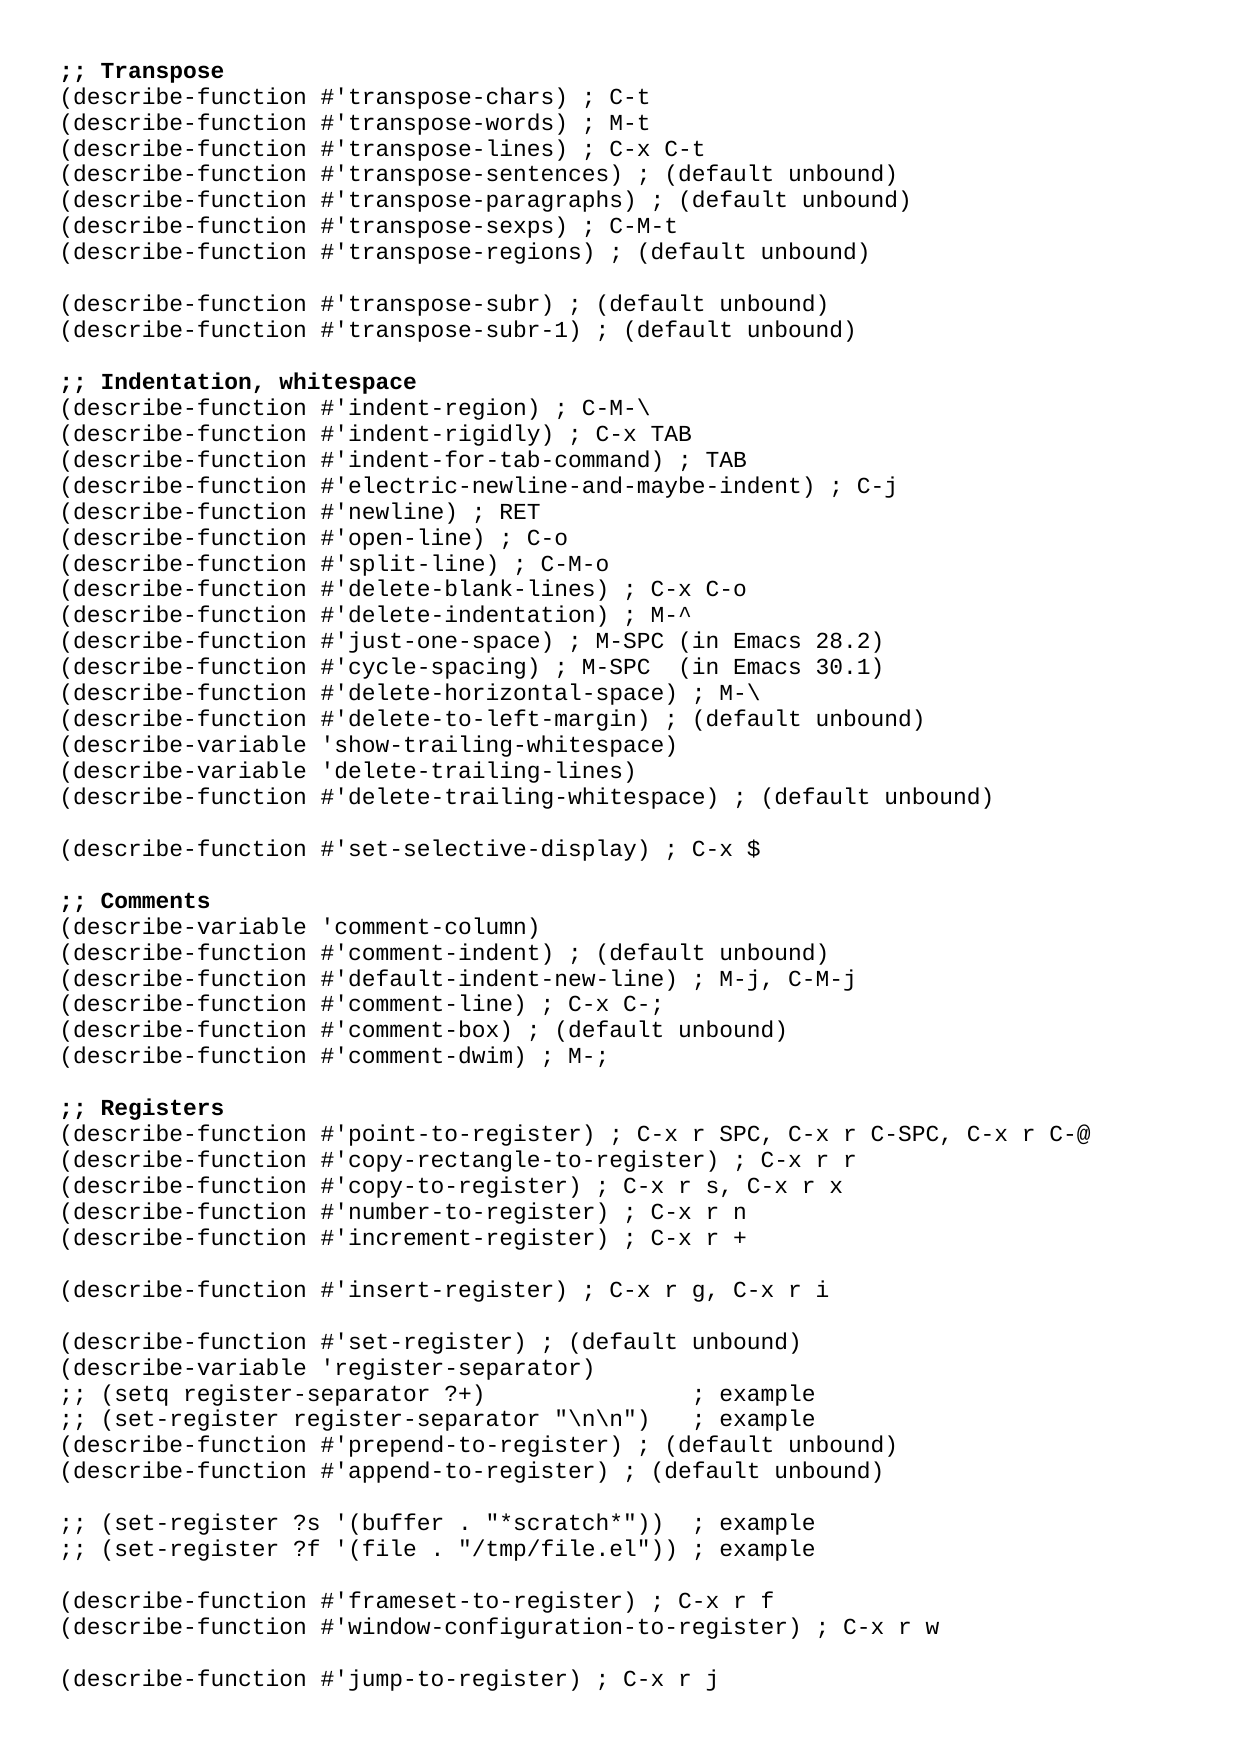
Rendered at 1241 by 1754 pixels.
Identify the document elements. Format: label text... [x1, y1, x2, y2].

text (describe-function #'delete-to-left-margin) ; (default unbound) [59, 707, 1181, 733]
text (describe-function #'transpose-regions) ; (default unbound) [59, 241, 1181, 267]
text (describe-function #'transpose-paragraphs) ; (default unbound) [59, 189, 1181, 215]
text (describe-function #'increment-register) ; C-x r + [59, 1226, 1181, 1252]
text (describe-function #'transpose-subr) ; (default unbound) [59, 292, 1181, 318]
text (describe-function #'transpose-chars) ; C-t [59, 85, 1181, 111]
text (describe-function #'split-line) ; C-M-o [59, 552, 1181, 578]
text (describe-function #'window-configuration-to-register) ; C-x r w [59, 1615, 1181, 1641]
text (describe-function #'copy-rectangle-to-register) ; C-x r r [59, 1148, 1181, 1174]
text (describe-function #'cycle-spacing) ; M-SPC (in Emacs 30.1) [59, 656, 1181, 682]
text (describe-variable 'register-separator) [59, 1356, 1181, 1382]
text (describe-function #'newline) ; RET [59, 500, 1181, 526]
text (describe-function #'jump-to-register) ; C-x r j [59, 1667, 1181, 1693]
text (describe-function #'transpose-lines) ; C-x C-t [59, 137, 1181, 163]
text (describe-function #'indent-for-tab-command) ; TAB [59, 448, 1181, 474]
text (describe-function #'prepend-to-register) ; (default unbound) [59, 1434, 1181, 1460]
text (describe-function #'set-register) ; (default unbound) [59, 1330, 1181, 1356]
text (describe-function #'electric-newline-and-maybe-indent) ; C-j [59, 474, 1181, 500]
text (describe-function #'comment-indent) ; (default unbound) [59, 941, 1181, 967]
text (describe-function #'delete-indentation) ; M-^ [59, 604, 1181, 630]
text ;; (set-register ?f '(file . "/tmp/file.el")) ; example [59, 1537, 1181, 1563]
text (describe-function #'indent-region) ; C-M-\ [59, 396, 1181, 422]
text (describe-function #'delete-blank-lines) ; C-x C-o [59, 578, 1181, 604]
text (describe-function #'copy-to-register) ; C-x r s, C-x r x [59, 1174, 1181, 1200]
text ;; (set-register register-separator "\n\n") ; example [59, 1408, 1181, 1434]
text (describe-function #'transpose-sexps) ; C-M-t [59, 215, 1181, 241]
text (describe-function #'point-to-register) ; C-x r SPC, C-x r C-SPC, C-x r C-@ [59, 1122, 1181, 1148]
text (describe-function #'comment-box) ; (default unbound) [59, 1019, 1181, 1045]
text (describe-function #'comment-line) ; C-x C-; [59, 993, 1181, 1019]
text (describe-function #'frameset-to-register) ; C-x r f [59, 1589, 1181, 1615]
text (describe-function #'insert-register) ; C-x r g, C-x r i [59, 1278, 1181, 1304]
text (describe-variable 'comment-column) [59, 915, 1181, 941]
text ;; (setq register-separator ?+) ; example [59, 1382, 1181, 1408]
text ;; Registers [59, 1097, 1181, 1122]
text (describe-function #'open-line) ; C-o [59, 526, 1181, 552]
text (describe-function #'transpose-words) ; M-t [59, 111, 1181, 137]
text (describe-function #'comment-dwim) ; M-; [59, 1045, 1181, 1071]
text (describe-variable 'delete-trailing-lines) [59, 759, 1181, 785]
text (describe-function #'number-to-register) ; C-x r n [59, 1200, 1181, 1226]
text (describe-variable 'show-trailing-whitespace) [59, 733, 1181, 759]
text (describe-function #'transpose-sentences) ; (default unbound) [59, 163, 1181, 189]
text ;; Transpose [59, 59, 1181, 85]
text (describe-function #'delete-horizontal-space) ; M-\ [59, 682, 1181, 707]
text (describe-function #'transpose-subr-1) ; (default unbound) [59, 318, 1181, 344]
text ;; Comments [59, 889, 1181, 915]
text ;; Indentation, whitespace [59, 370, 1181, 396]
text ;; (set-register ?s '(buffer . "*scratch*")) ; example [59, 1512, 1181, 1537]
text (describe-function #'set-selective-display) ; C-x $ [59, 837, 1181, 863]
text (describe-function #'delete-trailing-whitespace) ; (default unbound) [59, 785, 1181, 811]
text (describe-function #'default-indent-new-line) ; M-j, C-M-j [59, 967, 1181, 993]
text (describe-function #'indent-rigidly) ; C-x TAB [59, 422, 1181, 448]
text (describe-function #'append-to-register) ; (default unbound) [59, 1460, 1181, 1486]
text (describe-function #'just-one-space) ; M-SPC (in Emacs 28.2) [59, 630, 1181, 656]
